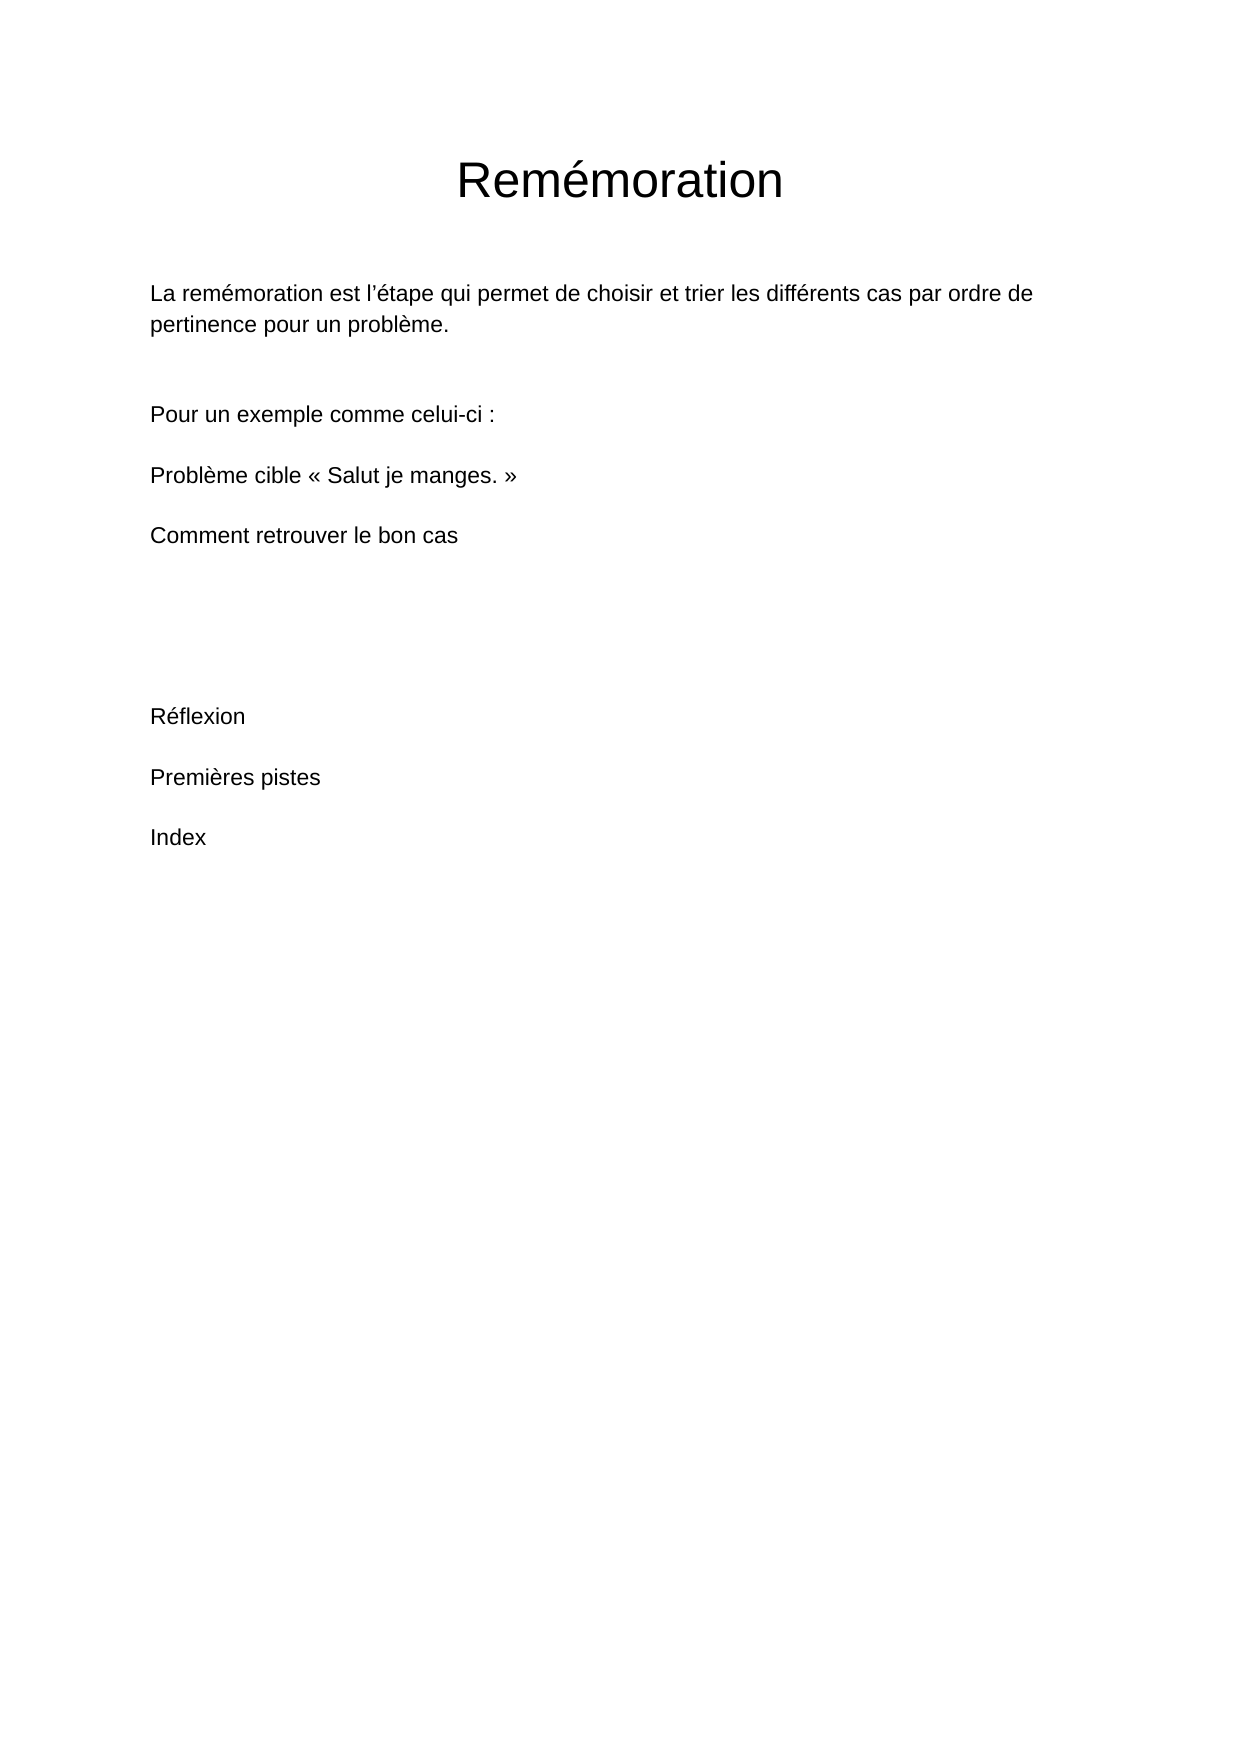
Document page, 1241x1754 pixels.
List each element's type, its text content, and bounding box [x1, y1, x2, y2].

subtitle Remémoration [150, 150, 1090, 207]
text La remémoration est l’étape qui permet de choisir et trier les différents cas par ordre de pertinence pour un problème. [150, 280, 1090, 337]
text Premières pistes [150, 764, 1090, 790]
text Pour un exemple comme celui-ci : [150, 401, 1090, 428]
text Comment retrouver le bon cas [150, 522, 1090, 548]
text Problème cible « Salut je manges. » [150, 462, 1090, 488]
text Index [150, 824, 1090, 851]
text Réflexion [150, 703, 1090, 730]
